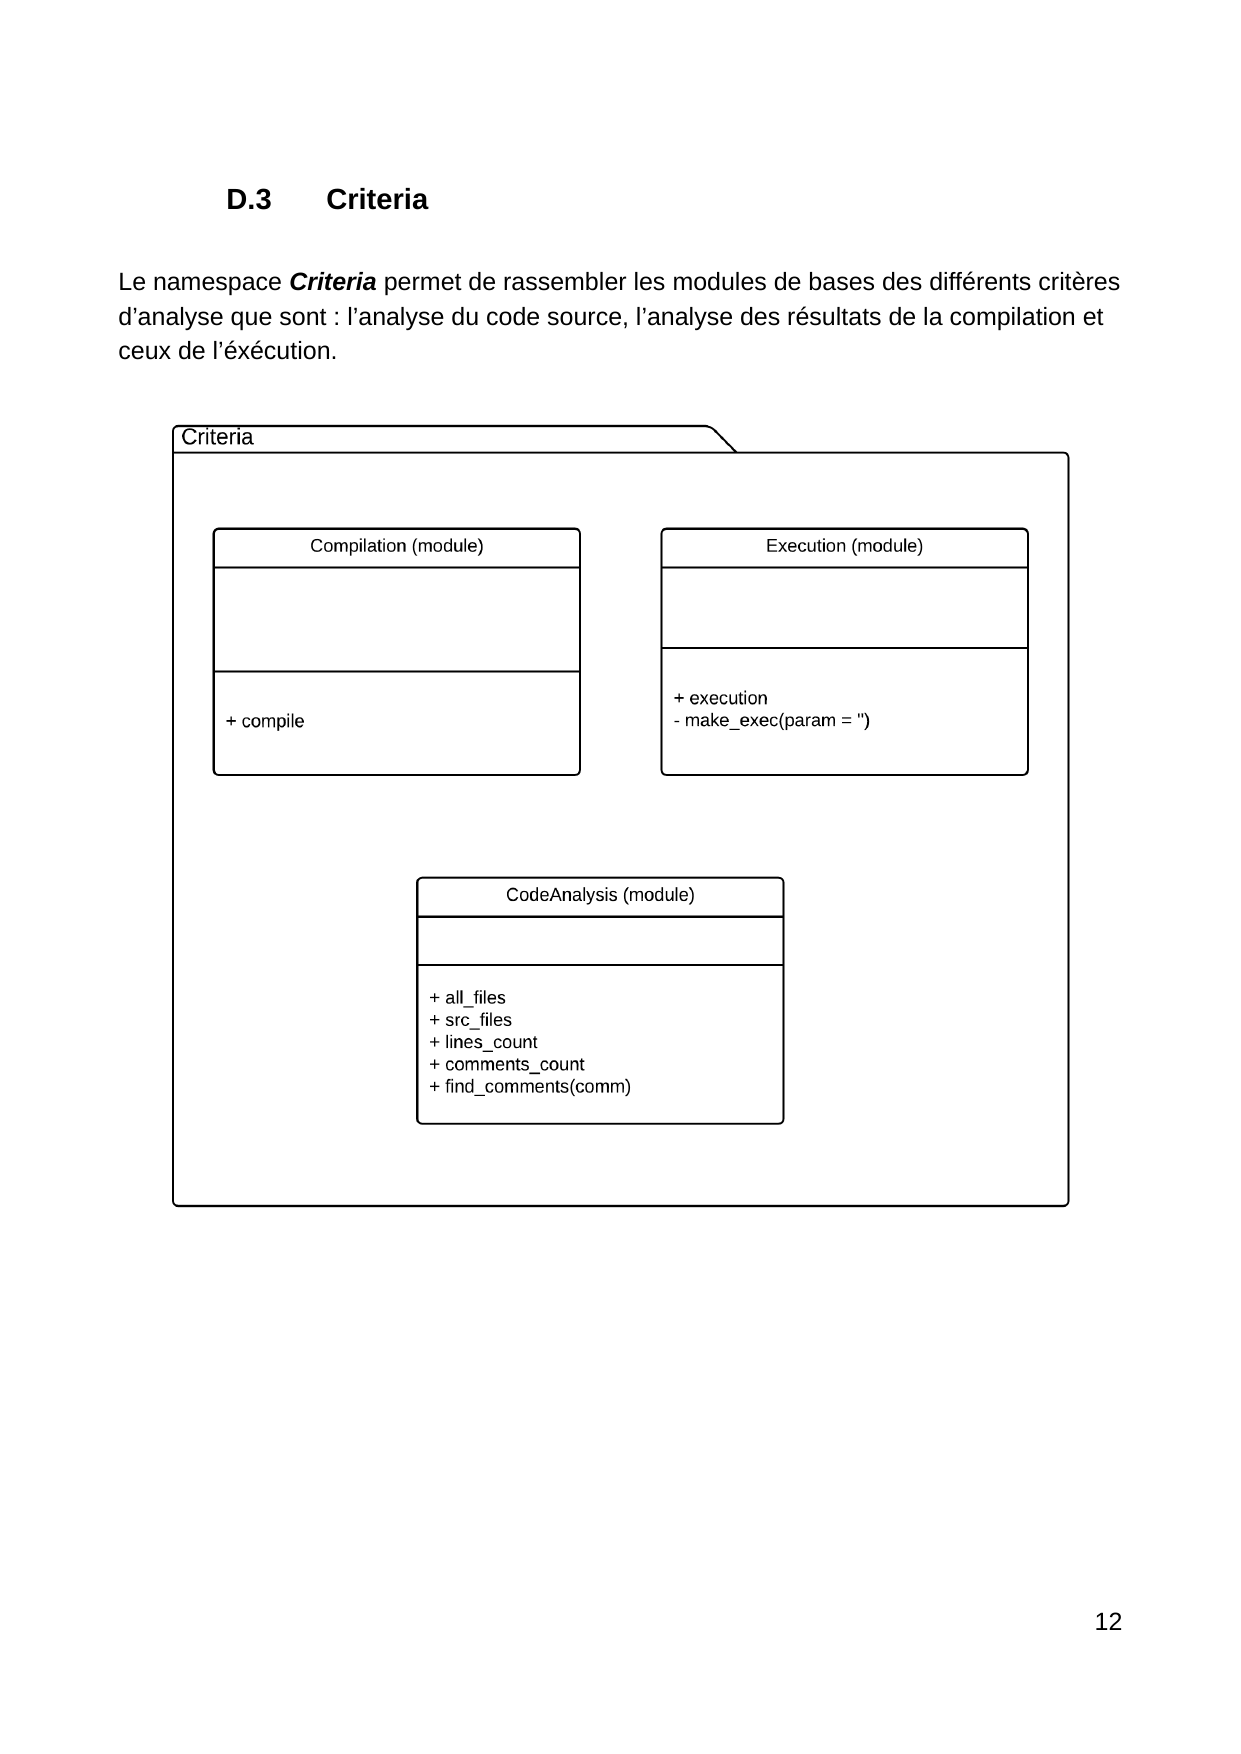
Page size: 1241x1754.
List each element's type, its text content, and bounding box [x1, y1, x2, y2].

subtitle Criteria [178, 182, 1122, 215]
text Le namespace Criteria permet de rassembler les modules de bases des différents critères d’analyse que sont : l’analyse du code source, l’analyse des résultats de la compilation et ceux de l’éxécution. [118, 233, 1122, 365]
picture [132, 385, 1108, 1247]
